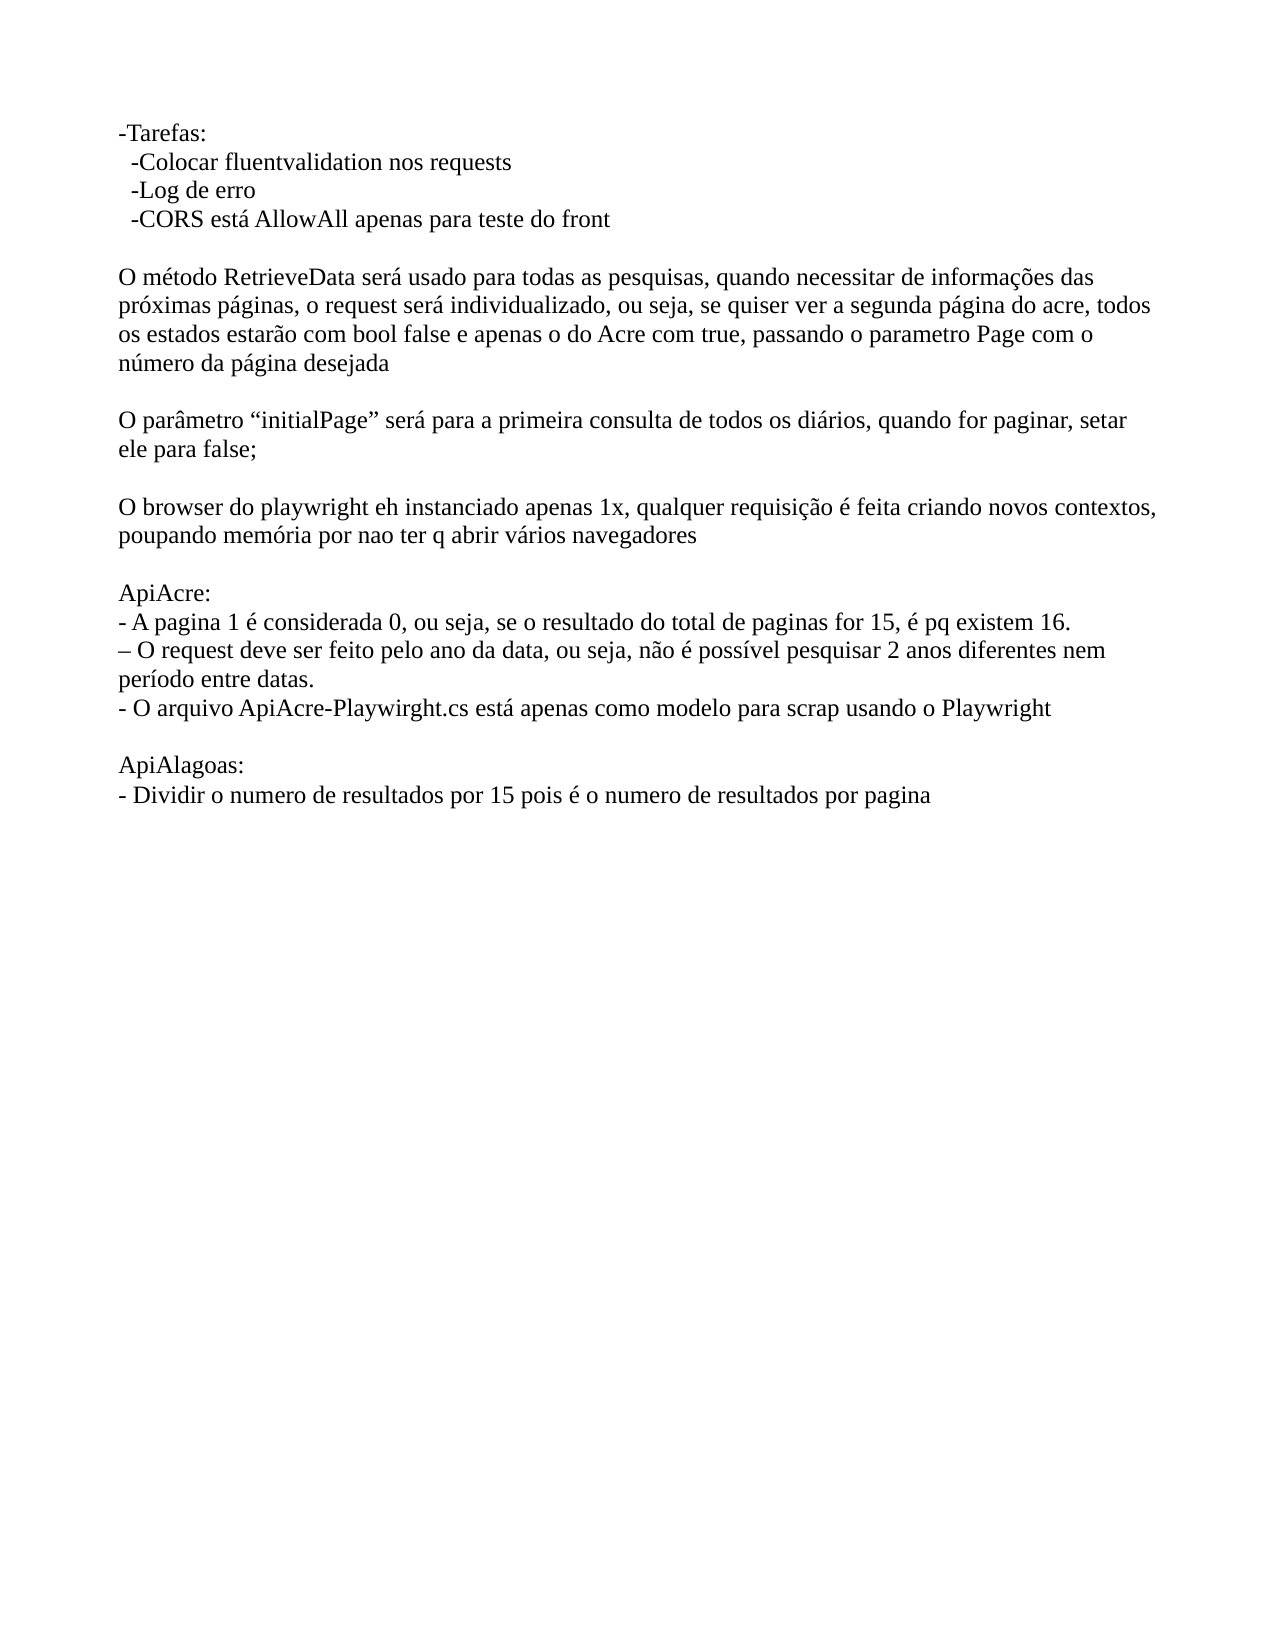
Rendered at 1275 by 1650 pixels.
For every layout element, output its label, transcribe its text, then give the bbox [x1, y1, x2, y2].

text -Tarefas: [118, 118, 1157, 147]
text - A pagina 1 é considerada 0, ou seja, se o resultado do total de paginas for 15, é pq existem 16. – O request deve ser feito pelo ano da data, ou seja, não é possível pesquisar 2 anos diferentes nem período entre datas. [118, 607, 1157, 693]
text O método RetrieveData será usado para todas as pesquisas, quando necessitar de informações das próximas páginas, o request será individualizado, ou seja, se quiser ver a segunda página do acre, todos os estados estarão com bool false e apenas o do Acre com true, passando o parametro Page com o número da página desejada [118, 262, 1157, 377]
text - O arquivo ApiAcre-Playwirght.cs está apenas como modelo para scrap usando o Playwright [118, 693, 1157, 722]
text ApiAcre: [118, 578, 1157, 607]
text O parâmetro “initialPage” será para a primeira consulta de todos os diários, quando for paginar, setar ele para false; [118, 406, 1157, 463]
text - Dividir o numero de resultados por 15 pois é o numero de resultados por pagina [118, 780, 1157, 808]
text -Colocar fluentvalidation nos requests -Log de erro -CORS está AllowAll apenas para teste do front [118, 147, 1157, 233]
text ApiAlagoas: [118, 751, 1157, 780]
text O browser do playwright eh instanciado apenas 1x, qualquer requisição é feita criando novos contextos, poupando memória por nao ter q abrir vários navegadores [118, 492, 1157, 549]
